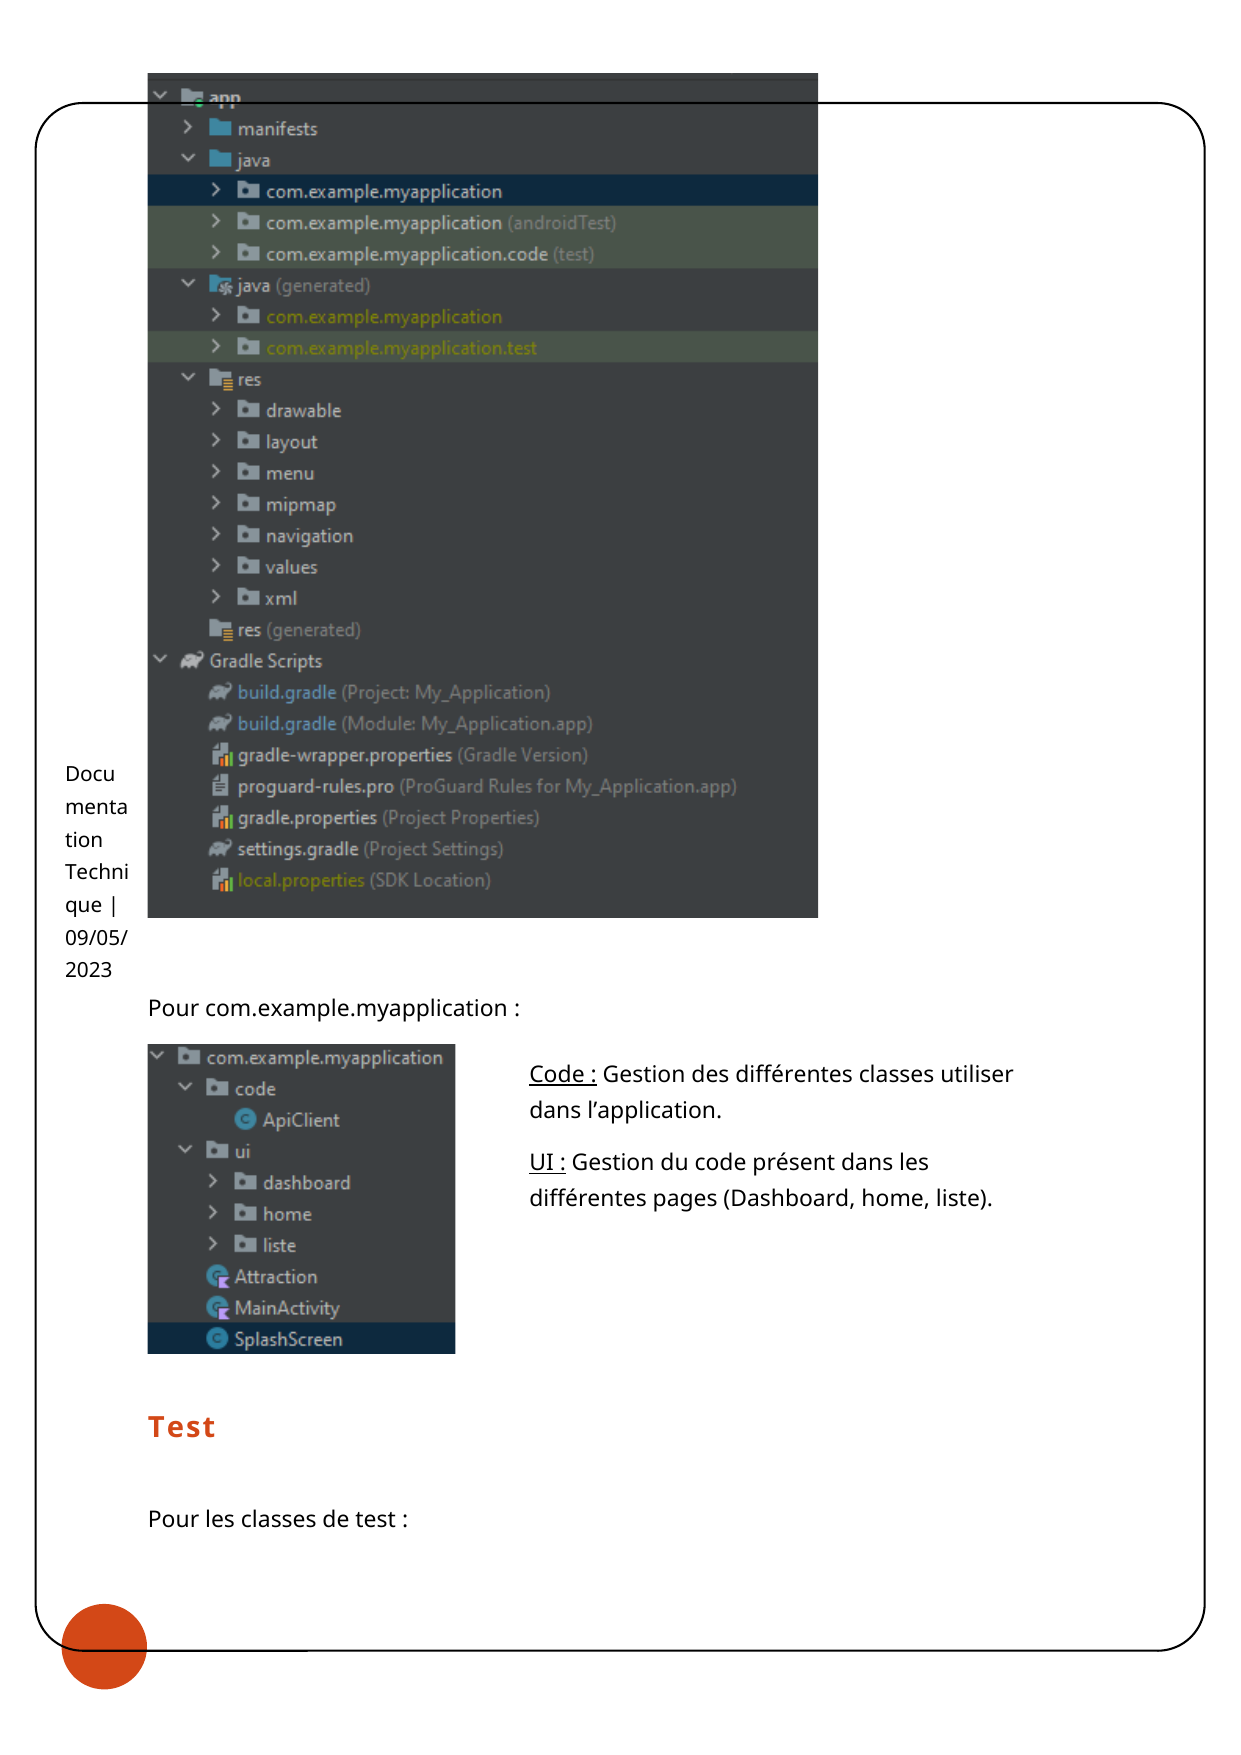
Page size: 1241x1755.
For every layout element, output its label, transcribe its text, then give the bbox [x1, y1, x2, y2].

text UI : Gestion du code présent dans les différentes pages (Dashboard, home, liste). [529, 1146, 1015, 1213]
subtitle Test [148, 1406, 1093, 1446]
text Pour les classes de test : [148, 1503, 1093, 1534]
text Code : Gestion des différentes classes utiliser dans l’application. [529, 1058, 1015, 1125]
text Pour com.example.myapplication : [148, 992, 1093, 1023]
